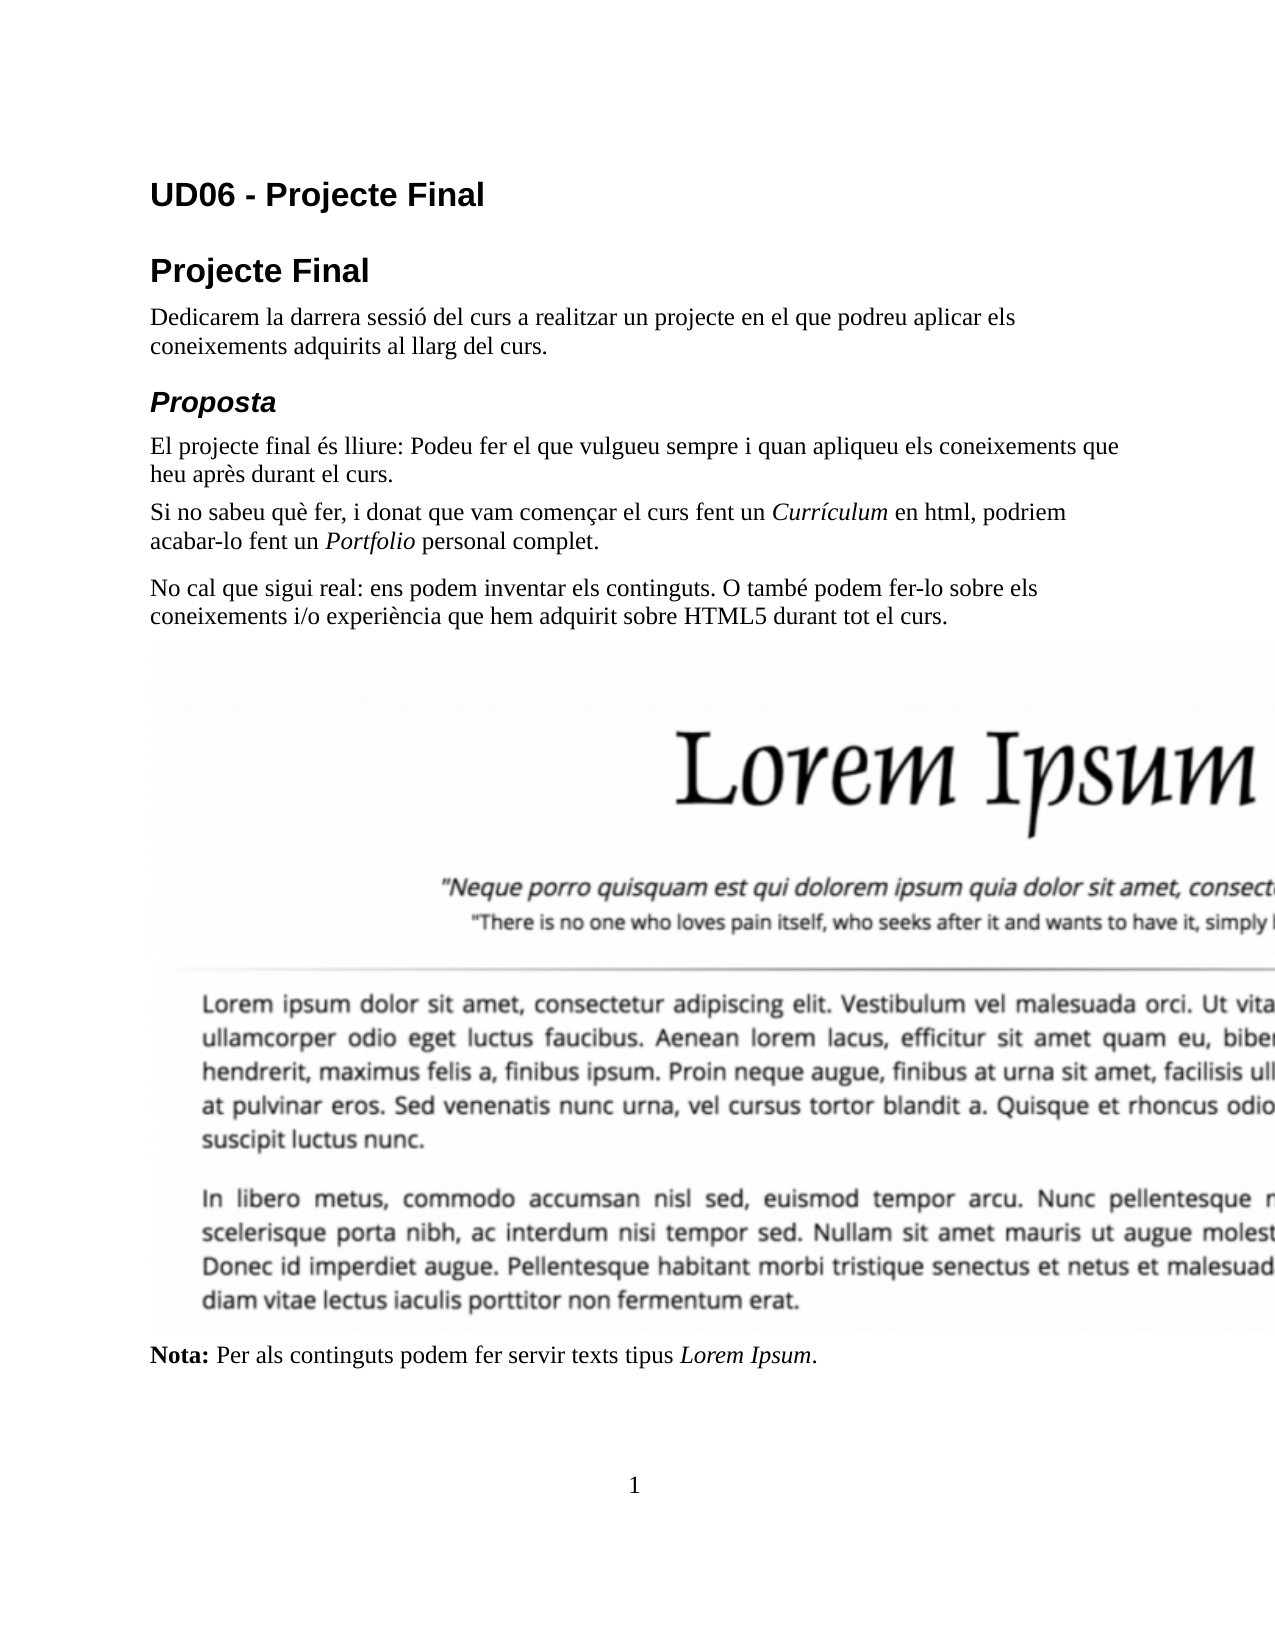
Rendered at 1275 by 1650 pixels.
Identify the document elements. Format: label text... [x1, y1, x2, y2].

text Nota: Per als continguts podem fer servir texts tipus Lorem Ipsum. [150, 1340, 1125, 1369]
subtitle Proposta [150, 385, 1125, 418]
picture [150, 639, 1275, 1332]
subtitle Projecte Final [150, 251, 1125, 290]
subtitle UD06 - Projecte Final [150, 175, 1125, 214]
text Dedicarem la darrera sessió del curs a realitzar un projecte en el que podreu aplicar els coneixements adquirits al llarg del curs. [150, 302, 1125, 360]
text No cal que sigui real: ens podem inventar els continguts. O també podem fer-lo sobre els coneixements i/o experiència que hem adquirit sobre HTML5 durant tot el curs. [150, 573, 1125, 630]
text Si no sabeu què fer, i donat que vam començar el curs fent un Currículum en html, podriem acabar-lo fent un Portfolio personal complet. [150, 497, 1125, 555]
text El projecte final és lliure: Podeu fer el que vulgueu sempre i quan apliqueu els coneixements que heu après durant el curs. [150, 431, 1125, 488]
